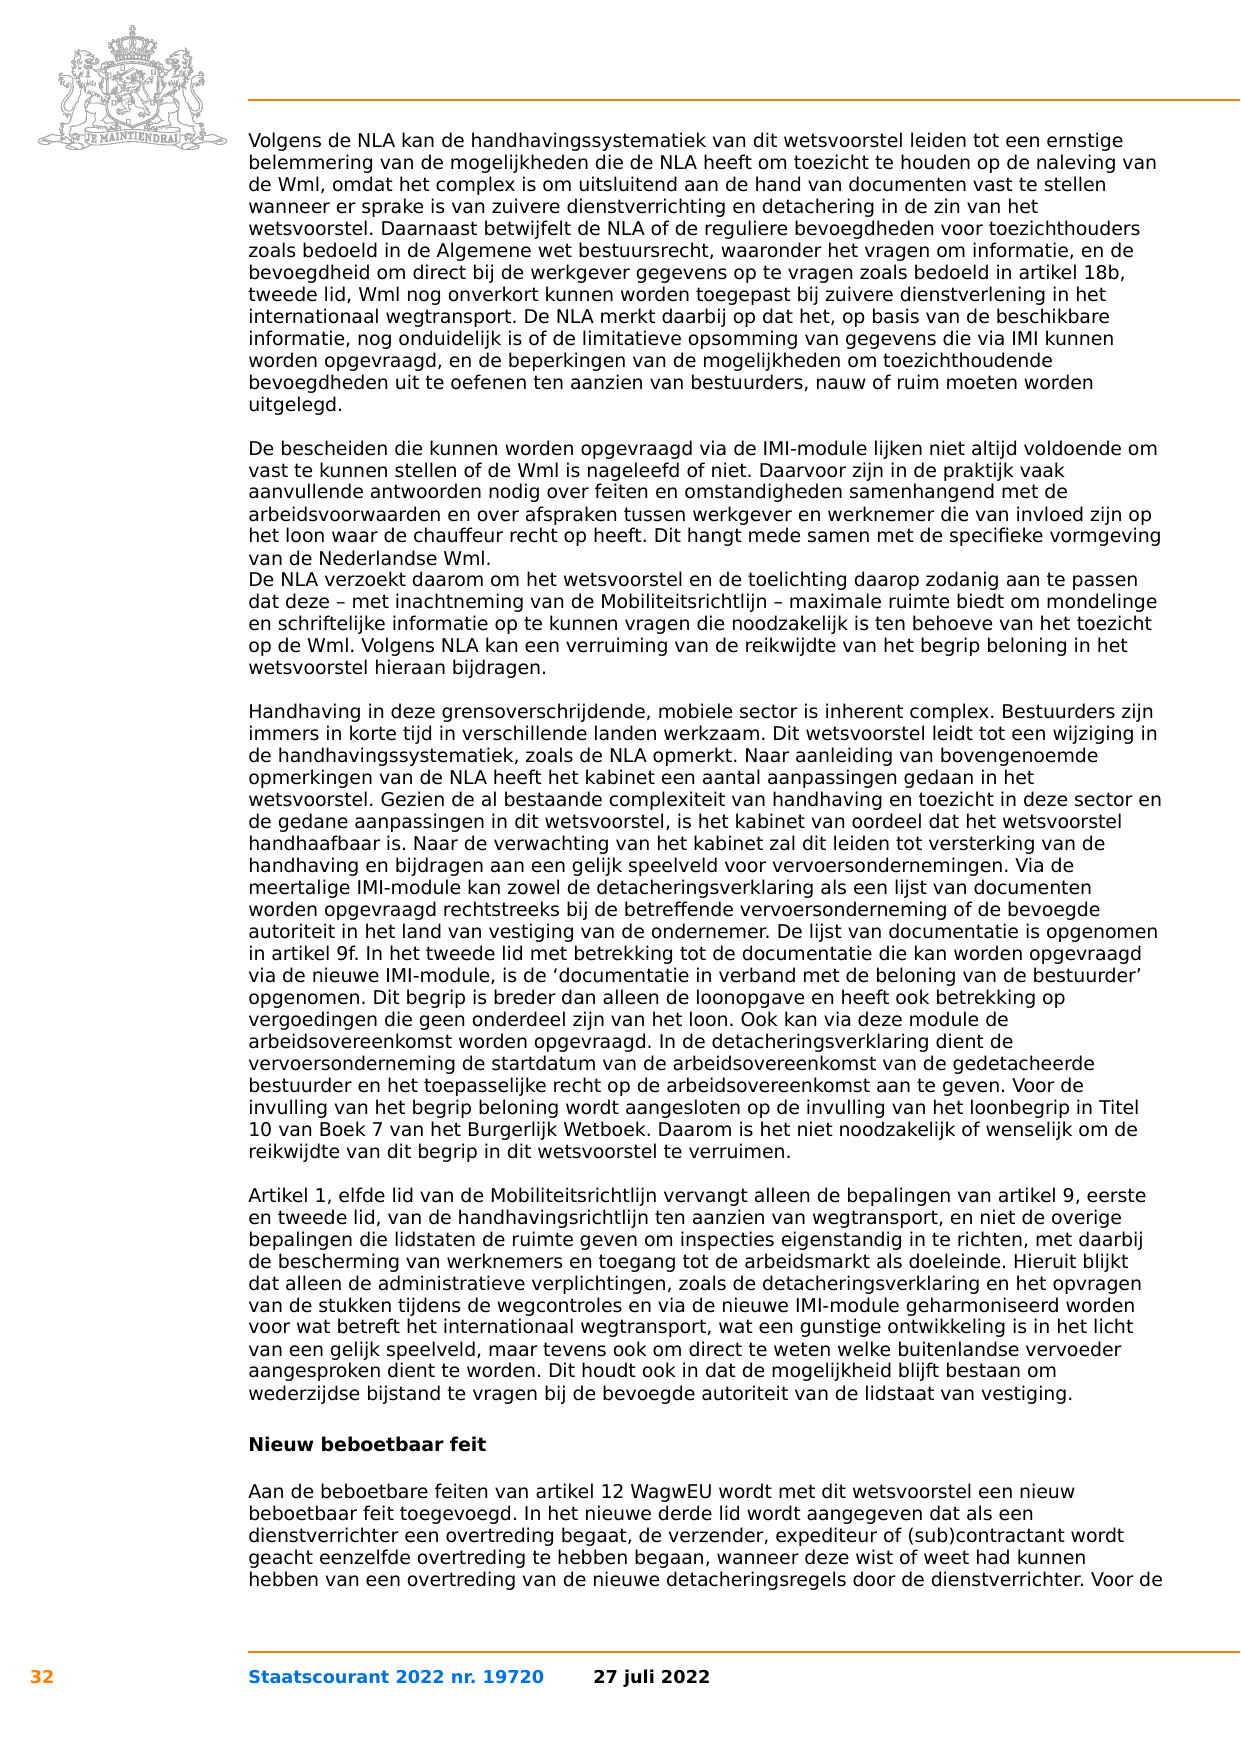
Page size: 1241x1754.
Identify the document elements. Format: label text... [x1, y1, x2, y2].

text Handhaving in deze grensoverschrijdende, mobiele sector is inherent complex. Bestuurders zijn immers in korte tijd in verschillende landen werkzaam. Dit wetsvoorstel leidt tot een wijziging in de handhavingssystematiek, zoals de NLA opmerkt. Naar aanleiding van bovengenoemde opmerkingen van de NLA heeft het kabinet een aantal aanpassingen gedaan in het wetsvoorstel. Gezien de al bestaande complexiteit van handhaving en toezicht in deze sector en de gedane aanpassingen in dit wetsvoorstel, is het kabinet van oordeel dat het wetsvoorstel handhaafbaar is. Naar de verwachting van het kabinet zal dit leiden tot versterking van de handhaving en bijdragen aan een gelijk speelveld voor vervoersondernemingen. Via de meertalige IMI-module kan zowel de detacheringsverklaring als een lijst van documenten worden opgevraagd rechtstreeks bij de betreffende vervoersonderneming of de bevoegde autoriteit in het land van vestiging van de ondernemer. De lijst van documentatie is opgenomen in artikel 9f. In het tweede lid met betrekking tot de documentatie die kan worden opgevraagd via de nieuwe IMI-module, is de ‘documentatie in verband met de beloning van de bestuurder’ opgenomen. Dit begrip is breder dan alleen de loonopgave en heeft ook betrekking op vergoedingen die geen onderdeel zijn van het loon. Ook kan via deze module de arbeidsovereenkomst worden opgevraagd. In de detacheringsverklaring dient de vervoersonderneming de startdatum van de arbeidsovereenkomst van de gedetacheerde bestuurder en het toepasselijke recht op de arbeidsovereenkomst aan te geven. Voor de invulling van het begrip beloning wordt aangesloten op de invulling van het loonbegrip in Titel 10 van Boek 7 van het Burgerlijk Wetboek. Daarom is het niet noodzakelijk of wenselijk om de reikwijdte van dit begrip in dit wetsvoorstel te verruimen. [248, 701, 1163, 1163]
text Aan de beboetbare feiten van artikel 12 WagwEU wordt met dit wetsvoorstel een nieuw beboetbaar feit toegevoegd. In het nieuwe derde lid wordt aangegeven dat als een dienstverrichter een overtreding begaat, de verzender, expediteur of (sub)contractant wordt geacht eenzelfde overtreding te hebben begaan, wanneer deze wist of weet had kunnen hebben van een overtreding van de nieuwe detacheringsregels door de dienstverrichter. Voor de [248, 1481, 1163, 1591]
text Volgens de NLA kan de handhavingssystematiek van dit wetsvoorstel leiden tot een ernstige belemmering van de mogelijkheden die de NLA heeft om toezicht te houden op de naleving van de Wml, omdat het complex is om uitsluitend aan de hand van documenten vast te stellen wanneer er sprake is van zuivere dienstverrichting en detachering in de zin van het wetsvoorstel. Daarnaast betwijfelt de NLA of de reguliere bevoegdheden voor toezichthouders zoals bedoeld in de Algemene wet bestuursrecht, waaronder het vragen om informatie, en de bevoegdheid om direct bij de werkgever gegevens op te vragen zoals bedoeld in artikel 18b, tweede lid, Wml nog onverkort kunnen worden toegepast bij zuivere dienstverlening in het internationaal wegtransport. De NLA merkt daarbij op dat het, op basis van de beschikbare informatie, nog onduidelijk is of de limitatieve opsomming van gegevens die via IMI kunnen worden opgevraagd, en de beperkingen van de mogelijkheden om toezichthoudende bevoegdheden uit te oefenen ten aanzien van bestuurders, nauw of ruim moeten worden uitgelegd. [248, 130, 1163, 416]
text De bescheiden die kunnen worden opgevraagd via de IMI-module lijken niet altijd voldoende om vast te kunnen stellen of de Wml is nageleefd of niet. Daarvoor zijn in de praktijk vaak aanvullende antwoorden nodig over feiten en omstandigheden samenhangend met de arbeidsvoorwaarden en over afspraken tussen werkgever en werknemer die van invloed zijn op het loon waar de chauffeur recht op heeft. Dit hangt mede samen met de specifieke vormgeving van de Nederlandse Wml. [248, 437, 1163, 569]
text De NLA verzoekt daarom om het wetsvoorstel en de toelichting daarop zodanig aan te passen dat deze – met inachtneming van de Mobiliteitsrichtlijn – maximale ruimte biedt om mondelinge en schriftelijke informatie op te kunnen vragen die noodzakelijk is ten behoeve van het toezicht op de Wml. Volgens NLA kan een verruiming van de reikwijdte van het begrip beloning in het wetsvoorstel hieraan bijdragen. [248, 569, 1163, 679]
picture [38, 25, 227, 150]
text Artikel 1, elfde lid van de Mobiliteitsrichtlijn vervangt alleen de bepalingen van artikel 9, eerste en tweede lid, van de handhavingsrichtlijn ten aanzien van wegtransport, en niet de overige bepalingen die lidstaten de ruimte geven om inspecties eigenstandig in te richten, met daarbij de bescherming van werknemers en toegang tot de arbeidsmarkt als doeleinde. Hieruit blijkt dat alleen de administratieve verplichtingen, zoals de detacheringsverklaring en het opvragen van de stukken tijdens de wegcontroles en via de nieuwe IMI-module geharmoniseerd worden voor wat betreft het internationaal wegtransport, wat een gunstige ontwikkeling is in het licht van een gelijk speelveld, maar tevens ook om direct te weten welke buitenlandse vervoeder aangesproken dient te worden. Dit houdt ook in dat de mogelijkheid blijft bestaan om wederzijdse bijstand te vragen bij de bevoegde autoriteit van de lidstaat van vestiging. [248, 1184, 1163, 1404]
subtitle Nieuw beboetbaar feit [248, 1434, 1163, 1456]
